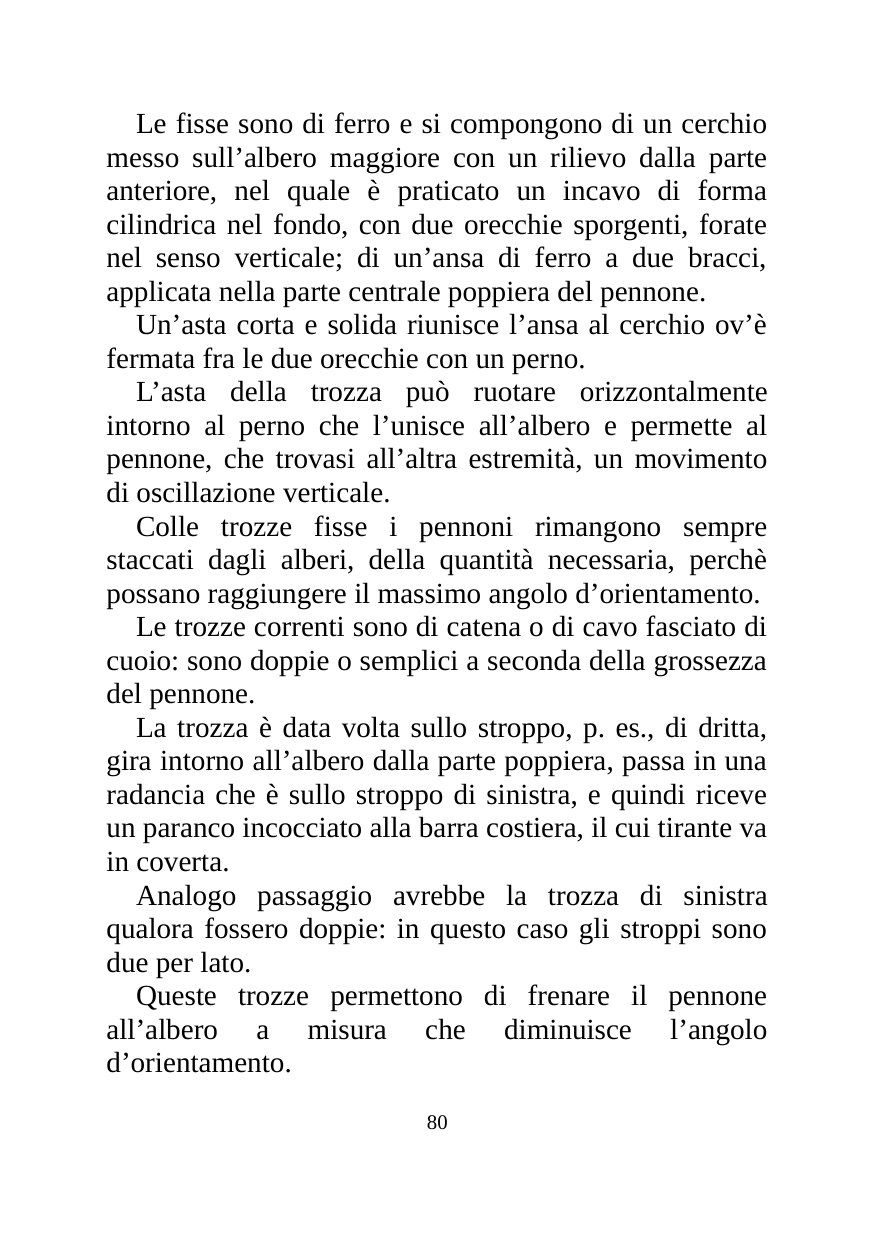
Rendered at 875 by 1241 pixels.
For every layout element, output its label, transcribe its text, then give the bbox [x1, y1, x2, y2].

text Queste trozze permettono di frenare il pennone all’albero a misura che diminuisce l’angolo d’orientamento. [106, 978, 768, 1079]
text L’asta della trozza può ruotare orizzontalmente intorno al perno che l’unisce all’albero e permette al pennone, che trovasi all’altra estremità, un movimento di oscillazione verticale. [106, 374, 768, 509]
text Un’asta corta e solida riunisce l’ansa al cerchio ov’è fermata fra le due orecchie con un perno. [106, 307, 768, 374]
text Colle trozze fisse i pennoni rimangono sempre staccati dagli alberi, della quantità necessaria, perchè possano raggiungere il massimo angolo d’orientamento. [106, 509, 768, 609]
text Le fisse sono di ferro e si compongono di un cerchio messo sull’albero maggiore con un rilievo dalla parte anteriore, nel quale è praticato un incavo di forma cilindrica nel fondo, con due orecchie sporgenti, forate nel senso verticale; di un’ansa di ferro a due bracci, applicata nella parte centrale poppiera del pennone. [106, 106, 768, 307]
text Le trozze correnti sono di catena o di cavo fasciato di cuoio: sono doppie o semplici a seconda della grossezza del pennone. [106, 609, 768, 710]
text Analogo passaggio avrebbe la trozza di sinistra qualora fossero doppie: in questo caso gli stroppi sono due per lato. [106, 878, 768, 978]
text La trozza è data volta sullo stroppo, p. es., di dritta, gira intorno all’albero dalla parte poppiera, passa in una radancia che è sullo stroppo di sinistra, e quindi riceve un paranco incocciato alla barra costiera, il cui tirante va in coverta. [106, 710, 768, 878]
